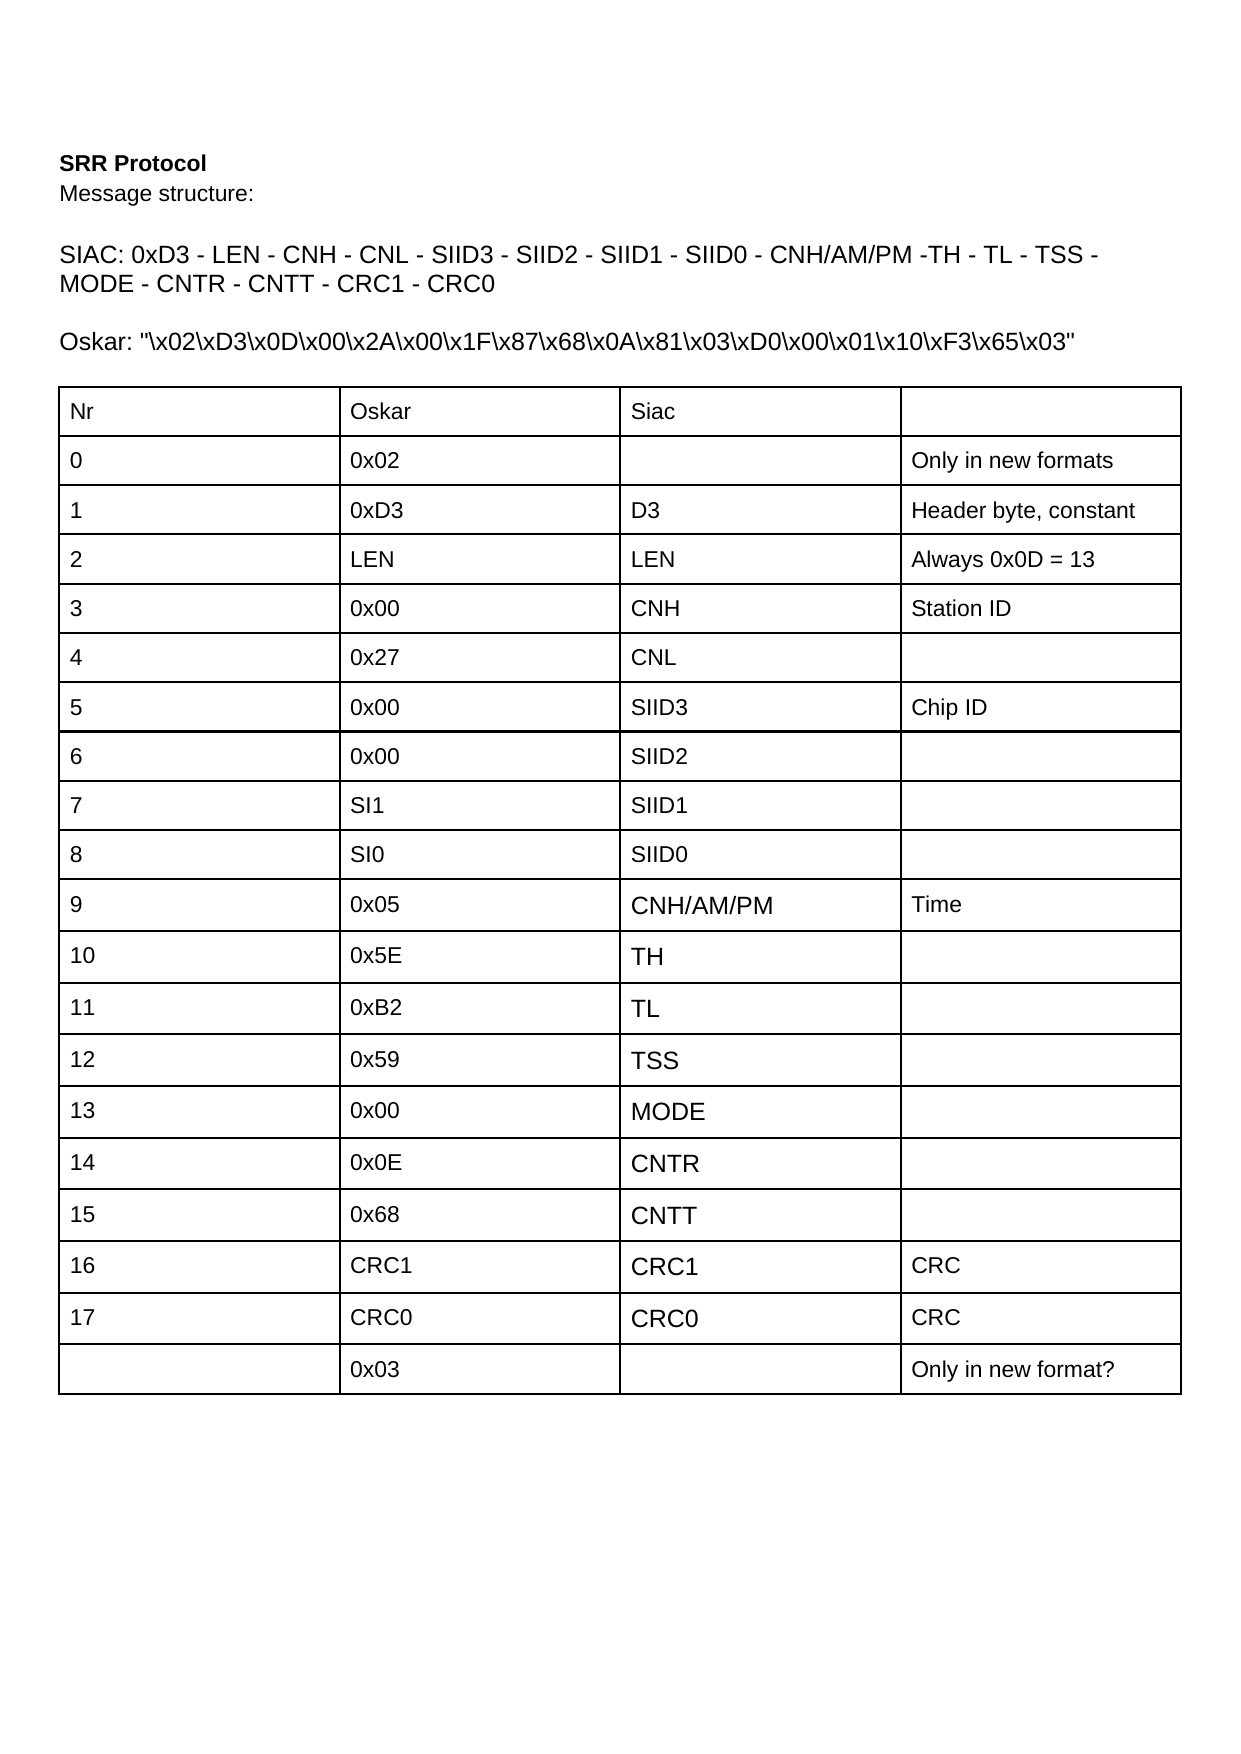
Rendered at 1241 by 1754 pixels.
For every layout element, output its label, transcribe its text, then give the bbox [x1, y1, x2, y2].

table_cell 0 [60, 437, 339, 484]
table_header [902, 388, 1180, 435]
table_cell 15 [60, 1190, 339, 1240]
table_cell [902, 1035, 1180, 1085]
text Oskar: "\x02\xD3\x0D\x00\x2A\x00\x1F\x87\x68\x0A\x81\x03\xD0\x00\x01\x10\xF3\x65\x03" [59, 327, 1181, 355]
table_cell 0xB2 [341, 984, 619, 1033]
table_cell 0x0E [341, 1139, 619, 1188]
table_cell SIID3 [621, 683, 900, 730]
table_cell 12 [60, 1035, 339, 1085]
table_cell 16 [60, 1242, 339, 1292]
table_cell 0x00 [341, 733, 619, 780]
table_cell 13 [60, 1087, 339, 1137]
table_cell CRC [902, 1242, 1180, 1292]
table_cell 0x03 [341, 1345, 619, 1392]
table_cell 14 [60, 1139, 339, 1188]
table_cell 10 [60, 932, 339, 982]
table_cell Station ID [902, 585, 1180, 632]
table_cell CRC1 [621, 1242, 900, 1292]
table_cell 0x27 [341, 634, 619, 681]
table_cell 11 [60, 984, 339, 1033]
table_cell TL [621, 984, 900, 1033]
table_cell TSS [621, 1035, 900, 1085]
table_cell 0x00 [341, 683, 619, 730]
table_cell 3 [60, 585, 339, 632]
table_cell 0x00 [341, 585, 619, 632]
table_cell TH [621, 932, 900, 982]
table_cell 0x59 [341, 1035, 619, 1085]
table_cell SIID2 [621, 733, 900, 780]
table_cell LEN [341, 535, 619, 583]
table_cell [621, 1345, 900, 1392]
table_cell CNL [621, 634, 900, 681]
table_cell SI1 [341, 782, 619, 829]
table_cell D3 [621, 486, 900, 533]
table_cell 5 [60, 683, 339, 730]
table_cell 9 [60, 880, 339, 930]
table_cell [902, 782, 1180, 829]
table_cell Only in new format? [902, 1345, 1180, 1392]
table_cell Time [902, 880, 1180, 930]
table_cell SI0 [341, 831, 619, 878]
table_cell 0x00 [341, 1087, 619, 1137]
table_cell 0x5E [341, 932, 619, 982]
table_cell [902, 932, 1180, 982]
table_header Siac [621, 388, 900, 435]
text SRR Protocol [59, 150, 1181, 176]
table_cell 0x05 [341, 880, 619, 930]
table_cell 0xD3 [341, 486, 619, 533]
table_cell [60, 1345, 339, 1392]
table_cell 4 [60, 634, 339, 681]
table_cell CRC [902, 1294, 1180, 1343]
table_cell [902, 634, 1180, 681]
table_cell 0x68 [341, 1190, 619, 1240]
table_header Oskar [341, 388, 619, 435]
table_cell CRC1 [341, 1242, 619, 1292]
table_cell 8 [60, 831, 339, 878]
table_cell [621, 437, 900, 484]
table_cell CRC0 [621, 1294, 900, 1343]
table_cell 2 [60, 535, 339, 583]
table_cell Only in new formats [902, 437, 1180, 484]
table_cell LEN [621, 535, 900, 583]
table_cell SIID1 [621, 782, 900, 829]
table_cell 6 [60, 733, 339, 780]
text SIAC: 0xD3 - LEN - CNH - CNL - SIID3 - SIID2 - SIID1 - SIID0 - CNH/AM/PM -TH - TL - TSS - MODE - CNTR - CNTT - CRC1 - CRC0 [59, 240, 1181, 298]
table_cell SIID0 [621, 831, 900, 878]
table_cell CRC0 [341, 1294, 619, 1343]
table_cell 17 [60, 1294, 339, 1343]
table_cell CNTR [621, 1139, 900, 1188]
table_cell Header byte, constant [902, 486, 1180, 533]
table_cell [902, 1190, 1180, 1240]
table_cell CNTT [621, 1190, 900, 1240]
table_header Nr [60, 388, 339, 435]
table_cell CNH [621, 585, 900, 632]
table_cell Always 0x0D = 13 [902, 535, 1180, 583]
table_cell [902, 984, 1180, 1033]
text Message structure: [59, 180, 1181, 206]
table_cell CNH/AM/PM [621, 880, 900, 930]
table_cell [902, 1139, 1180, 1188]
table_cell [902, 733, 1180, 780]
table_cell 1 [60, 486, 339, 533]
table_cell 0x02 [341, 437, 619, 484]
table_cell 7 [60, 782, 339, 829]
table_cell Chip ID [902, 683, 1180, 730]
table_cell [902, 831, 1180, 878]
table_cell [902, 1087, 1180, 1137]
table_cell MODE [621, 1087, 900, 1137]
